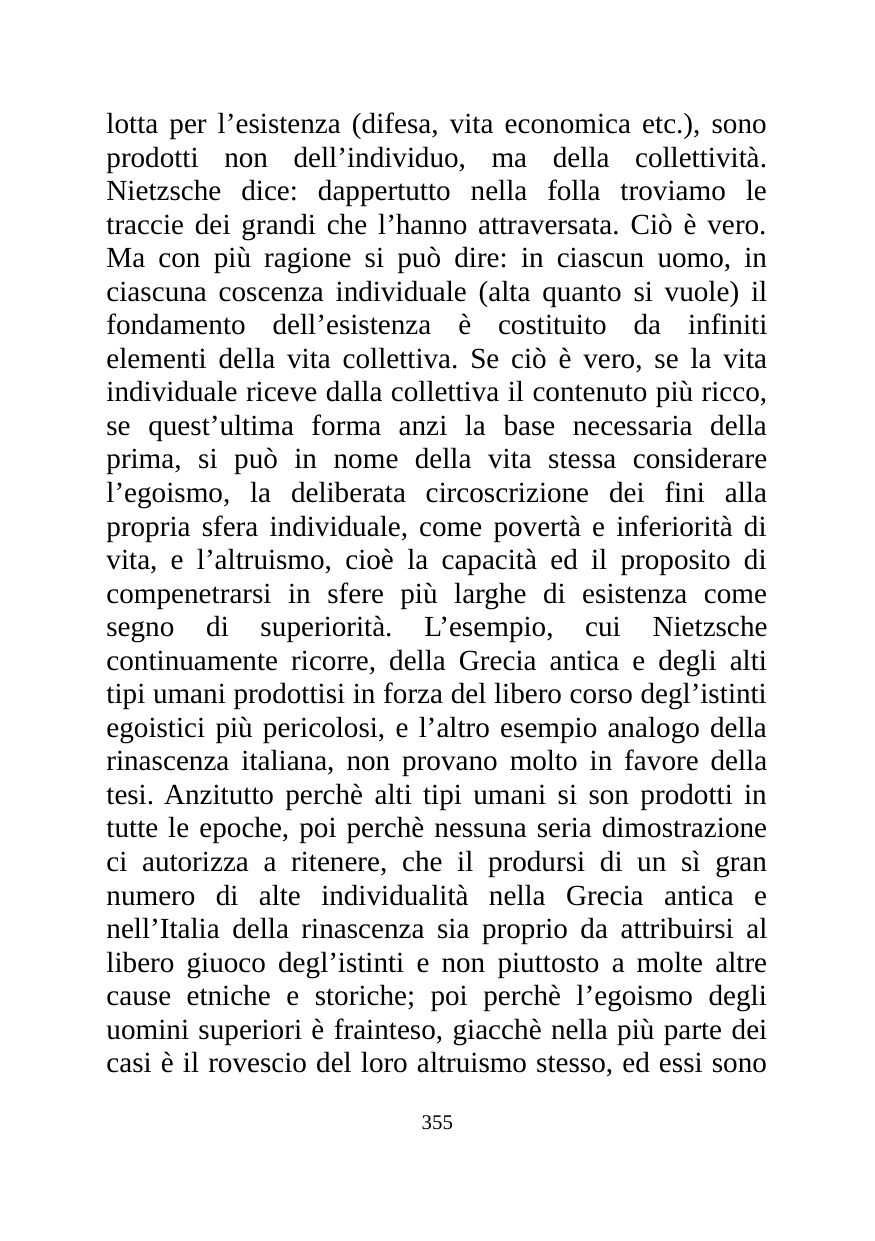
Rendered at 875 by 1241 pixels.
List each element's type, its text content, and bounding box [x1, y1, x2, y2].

text lotta per l’esistenza (difesa, vita economica etc.), sono prodotti non dell’individuo, ma della collettività. Nietzsche dice: dappertutto nella folla troviamo le traccie dei grandi che l’hanno attraversata. Ciò è vero. Ma con più ragione si può dire: in ciascun uomo, in ciascuna coscenza individuale (alta quanto si vuole) il fondamento dell’esistenza è costituito da infiniti elementi della vita collettiva. Se ciò è vero, se la vita individuale riceve dalla collettiva il contenuto più ricco, se quest’ultima forma anzi la base necessaria della prima, si può in nome della vita stessa considerare l’egoismo, la deliberata circoscrizione dei fini alla propria sfera individuale, come povertà e inferiorità di vita, e l’altruismo, cioè la capacità ed il proposito di compenetrarsi in sfere più larghe di esistenza come segno di superiorità. L’esempio, cui Nietzsche continuamente ricorre, della Grecia antica e degli alti tipi umani prodottisi in forza del libero corso degl’istinti egoistici più pericolosi, e l’altro esempio analogo della rinascenza italiana, non provano molto in favore della tesi. Anzitutto perchè alti tipi umani si son prodotti in tutte le epoche, poi perchè nessuna seria dimostrazione ci autorizza a ritenere, che il prodursi di un sì gran numero di alte individualità nella Grecia antica e nell’Italia della rinascenza sia proprio da attribuirsi al libero giuoco degl’istinti e non piuttosto a molte altre cause etniche e storiche; poi perchè l’egoismo degli uomini superiori è frainteso, giacchè nella più parte dei casi è il rovescio del loro altruismo stesso, ed essi sono [106, 106, 768, 1079]
